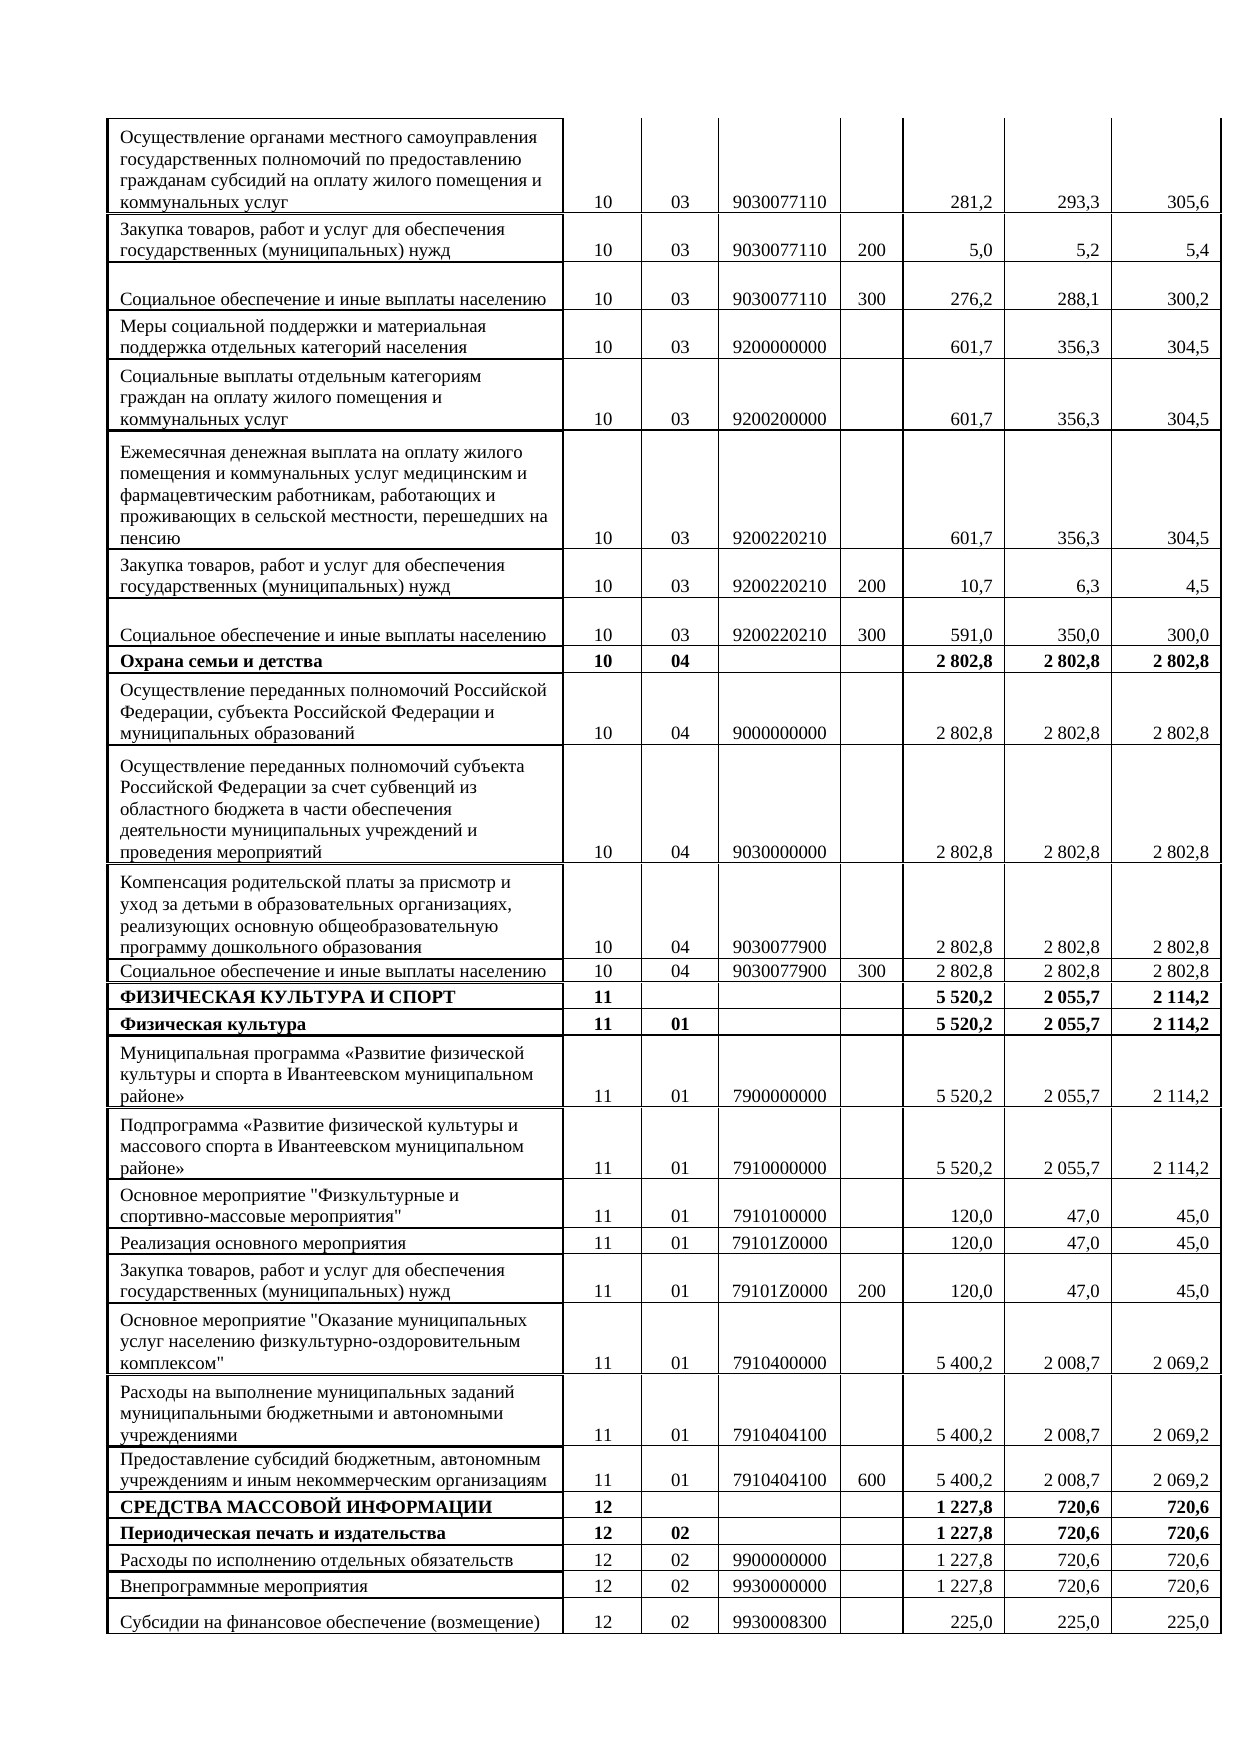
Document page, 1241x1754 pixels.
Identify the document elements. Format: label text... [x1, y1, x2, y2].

table_cell 2 008,7 [1005, 1446, 1111, 1491]
table_cell 02 [642, 1518, 718, 1544]
table_cell 11 [564, 1108, 641, 1178]
table_cell Реализация основного мероприятия [109, 1229, 562, 1253]
table_cell Меры социальной поддержки и материальная поддержка отдельных категорий населения [109, 311, 562, 358]
table_cell ФИЗИЧЕСКАЯ КУЛЬТУРА И СПОРТ [109, 984, 562, 1008]
table_cell 79101Z0000 [719, 1254, 840, 1302]
table_cell 720,6 [1112, 1518, 1220, 1544]
table_cell 11 [564, 983, 641, 1008]
table_cell [841, 1036, 902, 1106]
table_cell 5,0 [904, 214, 1004, 261]
table_cell 12 [564, 1598, 641, 1633]
table_cell 200 [841, 1254, 902, 1302]
table_cell 10 [564, 431, 641, 548]
table_cell 2 802,8 [1005, 959, 1111, 981]
table_cell 2 802,8 [1112, 673, 1220, 744]
table_cell 03 [642, 262, 718, 309]
table_cell 01 [642, 1254, 718, 1302]
table_cell Расходы по исполнению отдельных обязательств [109, 1546, 562, 1570]
table_cell 5 400,2 [904, 1303, 1004, 1373]
table_cell 04 [642, 646, 718, 672]
table_cell 9200200000 [719, 359, 840, 429]
table_cell 304,5 [1112, 359, 1220, 429]
table_cell 300,0 [1112, 598, 1220, 645]
table_cell 7910400000 [719, 1303, 840, 1373]
table_cell 47,0 [1005, 1179, 1111, 1227]
table_cell 10 [564, 549, 641, 597]
table_cell 9030077110 [719, 262, 840, 309]
table_cell 5 520,2 [904, 1036, 1004, 1106]
table_cell 45,0 [1112, 1254, 1220, 1302]
table_cell СРЕДСТВА МАССОВОЙ ИНФОРМАЦИИ [109, 1493, 562, 1517]
table_cell 01 [642, 1303, 718, 1373]
table_cell 04 [642, 864, 718, 958]
table_cell [841, 1492, 902, 1517]
table_cell 10 [564, 359, 641, 429]
table_cell [719, 1009, 840, 1034]
table_cell [841, 646, 902, 672]
table_cell 1 227,8 [904, 1571, 1004, 1597]
table_cell 5 400,2 [904, 1446, 1004, 1491]
table_cell 120,0 [904, 1228, 1004, 1253]
table_cell 9900000000 [719, 1545, 840, 1570]
table_cell 03 [642, 118, 718, 212]
table_cell 01 [642, 1036, 718, 1106]
table_cell 9030077900 [719, 959, 840, 981]
table_cell Муниципальная программа «Развитие физической культуры и спорта в Ивантеевском муниципальном районе» [109, 1037, 562, 1106]
table_cell 2 802,8 [1005, 864, 1111, 958]
table_cell 2 055,7 [1005, 1036, 1111, 1106]
table_cell Социальные выплаты отдельным категориям граждан на оплату жилого помещения и коммунальных услуг [109, 360, 562, 429]
table_cell [841, 310, 902, 358]
table_cell [841, 1518, 902, 1544]
table_cell 720,6 [1005, 1571, 1111, 1597]
table_cell Основное мероприятие "Физкультурные и спортивно-массовые мероприятия" [109, 1180, 562, 1227]
table_cell 5,4 [1112, 214, 1220, 261]
table_cell 600 [841, 1446, 902, 1491]
table_cell 720,6 [1005, 1545, 1111, 1570]
table_cell 601,7 [904, 359, 1004, 429]
table_cell 2 802,8 [1005, 646, 1111, 672]
table_cell 9930000000 [719, 1571, 840, 1597]
table_cell Закупка товаров, работ и услуг для обеспечения государственных (муниципальных) нужд [109, 215, 562, 261]
table_cell 9030077900 [719, 864, 840, 958]
table_cell 11 [564, 1036, 641, 1106]
table_cell 10 [564, 262, 641, 309]
table_cell [841, 1228, 902, 1253]
table_cell 01 [642, 1446, 718, 1491]
table_cell 10 [564, 646, 641, 672]
table_cell 10 [564, 118, 641, 212]
table_cell 304,5 [1112, 310, 1220, 358]
table_cell 2 069,2 [1112, 1375, 1220, 1445]
table_cell [841, 1598, 902, 1633]
table_cell Социальное обеспечение и иные выплаты населению [109, 599, 562, 645]
table_cell 03 [642, 431, 718, 548]
table_cell 4,5 [1112, 549, 1220, 597]
table_cell 45,0 [1112, 1179, 1220, 1227]
table_cell 2 114,2 [1112, 1009, 1220, 1034]
table_cell 04 [642, 959, 718, 981]
table_cell 04 [642, 673, 718, 744]
table_cell 11 [564, 1303, 641, 1373]
table_cell 720,6 [1005, 1518, 1111, 1544]
table_cell 5,2 [1005, 214, 1111, 261]
table_cell Расходы на выполнение муниципальных заданий муниципальными бюджетными и автономными учреждениями [109, 1376, 562, 1445]
table_cell 2 802,8 [1112, 646, 1220, 672]
table_cell 2 802,8 [904, 959, 1004, 981]
table_cell Ежемесячная денежная выплата на оплату жилого помещения и коммунальных услуг медицинским и фармацевтическим работникам, работающих и проживающих в сельской местности, перешедших на пенсию [109, 432, 562, 548]
table_cell 7910404100 [719, 1446, 840, 1491]
table_cell [841, 118, 902, 212]
table_cell 01 [642, 1108, 718, 1178]
table_cell 225,0 [1112, 1598, 1220, 1633]
table_cell 2 802,8 [1112, 959, 1220, 981]
table_cell [841, 1571, 902, 1597]
table_cell 12 [564, 1518, 641, 1544]
table_cell 45,0 [1112, 1228, 1220, 1253]
table_cell 200 [841, 549, 902, 597]
table_cell 6,3 [1005, 549, 1111, 597]
table_cell 9030000000 [719, 745, 840, 862]
table_cell 2 802,8 [1005, 673, 1111, 744]
table_cell 01 [642, 1375, 718, 1445]
table_cell 10 [564, 864, 641, 958]
table_cell 601,7 [904, 310, 1004, 358]
table_cell 10,7 [904, 549, 1004, 597]
table_cell 300,2 [1112, 262, 1220, 309]
table_cell 01 [642, 1009, 718, 1034]
table_cell 03 [642, 598, 718, 645]
table_cell 288,1 [1005, 262, 1111, 309]
table_cell Физическая культура [109, 1010, 562, 1034]
table_cell 356,3 [1005, 431, 1111, 548]
table_cell [841, 864, 902, 958]
table_cell 12 [564, 1545, 641, 1570]
table_cell Предоставление субсидий бюджетным, автономным учреждениям и иным некоммерческим организациям [109, 1448, 562, 1491]
table_cell 304,5 [1112, 431, 1220, 548]
table_cell 79101Z0000 [719, 1228, 840, 1253]
table_cell 7900000000 [719, 1036, 840, 1106]
table_cell 9200220210 [719, 598, 840, 645]
table_cell 10 [564, 745, 641, 862]
table_cell 2 055,7 [1005, 1009, 1111, 1034]
table_cell 12 [564, 1492, 641, 1517]
table_cell Внепрограммные мероприятия [109, 1573, 562, 1597]
table_cell Осуществление переданных полномочий Российской Федерации, субъекта Российской Федерации и муниципальных образований [109, 674, 562, 744]
table_cell 720,6 [1112, 1545, 1220, 1570]
table_cell Подпрограмма «Развитие физической культуры и массового спорта в Ивантеевском муниципальном районе» [109, 1109, 562, 1178]
table_cell Осуществление органами местного самоуправления государственных полномочий по предоставлению гражданам субсидий на оплату жилого помещения и коммунальных услуг [109, 119, 562, 212]
table_cell 591,0 [904, 598, 1004, 645]
table_cell 200 [841, 214, 902, 261]
table_cell 356,3 [1005, 310, 1111, 358]
table_cell 5 520,2 [904, 983, 1004, 1008]
table_cell 03 [642, 359, 718, 429]
table_cell Компенсация родительской платы за присмотр и уход за детьми в образовательных организациях, реализующих основную общеобразовательную программу дошкольного образования [109, 865, 562, 958]
table_cell Субсидии на финансовое обеспечение (возмещение) [109, 1599, 562, 1633]
table_cell 120,0 [904, 1179, 1004, 1227]
table_cell 02 [642, 1545, 718, 1570]
table_cell 2 802,8 [1112, 864, 1220, 958]
table_cell 1 227,8 [904, 1518, 1004, 1544]
table_cell 10 [564, 673, 641, 744]
table_cell 7910404100 [719, 1375, 840, 1445]
table_cell 350,0 [1005, 598, 1111, 645]
table_cell 9930008300 [719, 1598, 840, 1633]
table_cell [841, 1179, 902, 1227]
table_cell 601,7 [904, 431, 1004, 548]
table_cell 11 [564, 1254, 641, 1302]
table_cell [719, 1492, 840, 1517]
table_cell 5 520,2 [904, 1009, 1004, 1034]
table_cell 2 802,8 [904, 745, 1004, 862]
table_cell 47,0 [1005, 1254, 1111, 1302]
table_cell 356,3 [1005, 359, 1111, 429]
table_cell 9030077110 [719, 214, 840, 261]
table_cell 305,6 [1112, 118, 1220, 212]
table_cell 10 [564, 598, 641, 645]
table_cell 9200220210 [719, 549, 840, 597]
table_cell 2 069,2 [1112, 1446, 1220, 1491]
table_cell [719, 646, 840, 672]
table_cell 2 008,7 [1005, 1375, 1111, 1445]
table_cell 9200220210 [719, 431, 840, 548]
table_cell 281,2 [904, 118, 1004, 212]
table_cell 2 802,8 [904, 864, 1004, 958]
table_cell 225,0 [1005, 1598, 1111, 1633]
table_cell 01 [642, 1179, 718, 1227]
table_cell [841, 359, 902, 429]
table_cell 47,0 [1005, 1228, 1111, 1253]
table_cell 2 114,2 [1112, 1036, 1220, 1106]
table_cell [719, 1518, 840, 1544]
table_cell 720,6 [1005, 1492, 1111, 1517]
table_cell 03 [642, 549, 718, 597]
table_cell [642, 983, 718, 1008]
table_cell 2 055,7 [1005, 983, 1111, 1008]
table_cell 5 400,2 [904, 1375, 1004, 1445]
table_cell 9200000000 [719, 310, 840, 358]
table_cell 9000000000 [719, 673, 840, 744]
table_cell 10 [564, 310, 641, 358]
table_cell 2 802,8 [1112, 745, 1220, 862]
table_cell 10 [564, 214, 641, 261]
table_cell Закупка товаров, работ и услуг для обеспечения государственных (муниципальных) нужд [109, 1255, 562, 1302]
table_cell 2 069,2 [1112, 1303, 1220, 1373]
table_cell 225,0 [904, 1598, 1004, 1633]
table_cell 9030077110 [719, 118, 840, 212]
table_cell [841, 745, 902, 862]
table_cell 7910100000 [719, 1179, 840, 1227]
table_cell [841, 1545, 902, 1570]
table_cell 01 [642, 1228, 718, 1253]
table_cell 2 114,2 [1112, 1108, 1220, 1178]
table_cell Осуществление переданных полномочий субъекта Российской Федерации за счет субвенций из областного бюджета в части обеспечения деятельности муниципальных учреждений и проведения мероприятий [109, 746, 562, 862]
table_cell 120,0 [904, 1254, 1004, 1302]
table_cell 02 [642, 1571, 718, 1597]
table_cell 293,3 [1005, 118, 1111, 212]
table_cell 720,6 [1112, 1571, 1220, 1597]
table_cell [642, 1492, 718, 1517]
table_cell [841, 673, 902, 744]
table_cell 11 [564, 1009, 641, 1034]
table_cell 300 [841, 598, 902, 645]
table_cell 11 [564, 1228, 641, 1253]
table_cell Социальное обеспечение и иные выплаты населению [109, 263, 562, 309]
table_cell 02 [642, 1598, 718, 1633]
table_cell 10 [564, 959, 641, 981]
table_cell 5 520,2 [904, 1108, 1004, 1178]
table_cell 2 802,8 [904, 673, 1004, 744]
table_cell 276,2 [904, 262, 1004, 309]
table_cell Закупка товаров, работ и услуг для обеспечения государственных (муниципальных) нужд [109, 550, 562, 597]
table_cell 12 [564, 1571, 641, 1597]
table_cell 11 [564, 1446, 641, 1491]
table_cell [841, 1009, 902, 1034]
table_cell Охрана семьи и детства [109, 647, 562, 672]
table_cell [841, 1108, 902, 1178]
table_cell [841, 1303, 902, 1373]
table_cell 1 227,8 [904, 1492, 1004, 1517]
table_cell 11 [564, 1375, 641, 1445]
table_cell 2 114,2 [1112, 983, 1220, 1008]
table_cell Основное мероприятие "Оказание муниципальных услуг населению физкультурно-оздоровительным комплексом" [109, 1304, 562, 1373]
table_cell 03 [642, 214, 718, 261]
table_cell 1 227,8 [904, 1545, 1004, 1570]
table_cell 04 [642, 745, 718, 862]
table_cell [841, 431, 902, 548]
table_cell 03 [642, 310, 718, 358]
table_cell [841, 983, 902, 1008]
table_cell 2 055,7 [1005, 1108, 1111, 1178]
table_cell [719, 983, 840, 1008]
table_cell Социальное обеспечение и иные выплаты населению [109, 960, 562, 981]
table_cell 2 802,8 [1005, 745, 1111, 862]
table_cell 7910000000 [719, 1108, 840, 1178]
table_cell Периодическая печать и издательства [109, 1519, 562, 1544]
table_cell [841, 1375, 902, 1445]
table_cell 300 [841, 262, 902, 309]
table_cell 300 [841, 959, 902, 981]
table_cell 2 008,7 [1005, 1303, 1111, 1373]
table_cell 720,6 [1112, 1492, 1220, 1517]
table_cell 2 802,8 [904, 646, 1004, 672]
table_cell 11 [564, 1179, 641, 1227]
